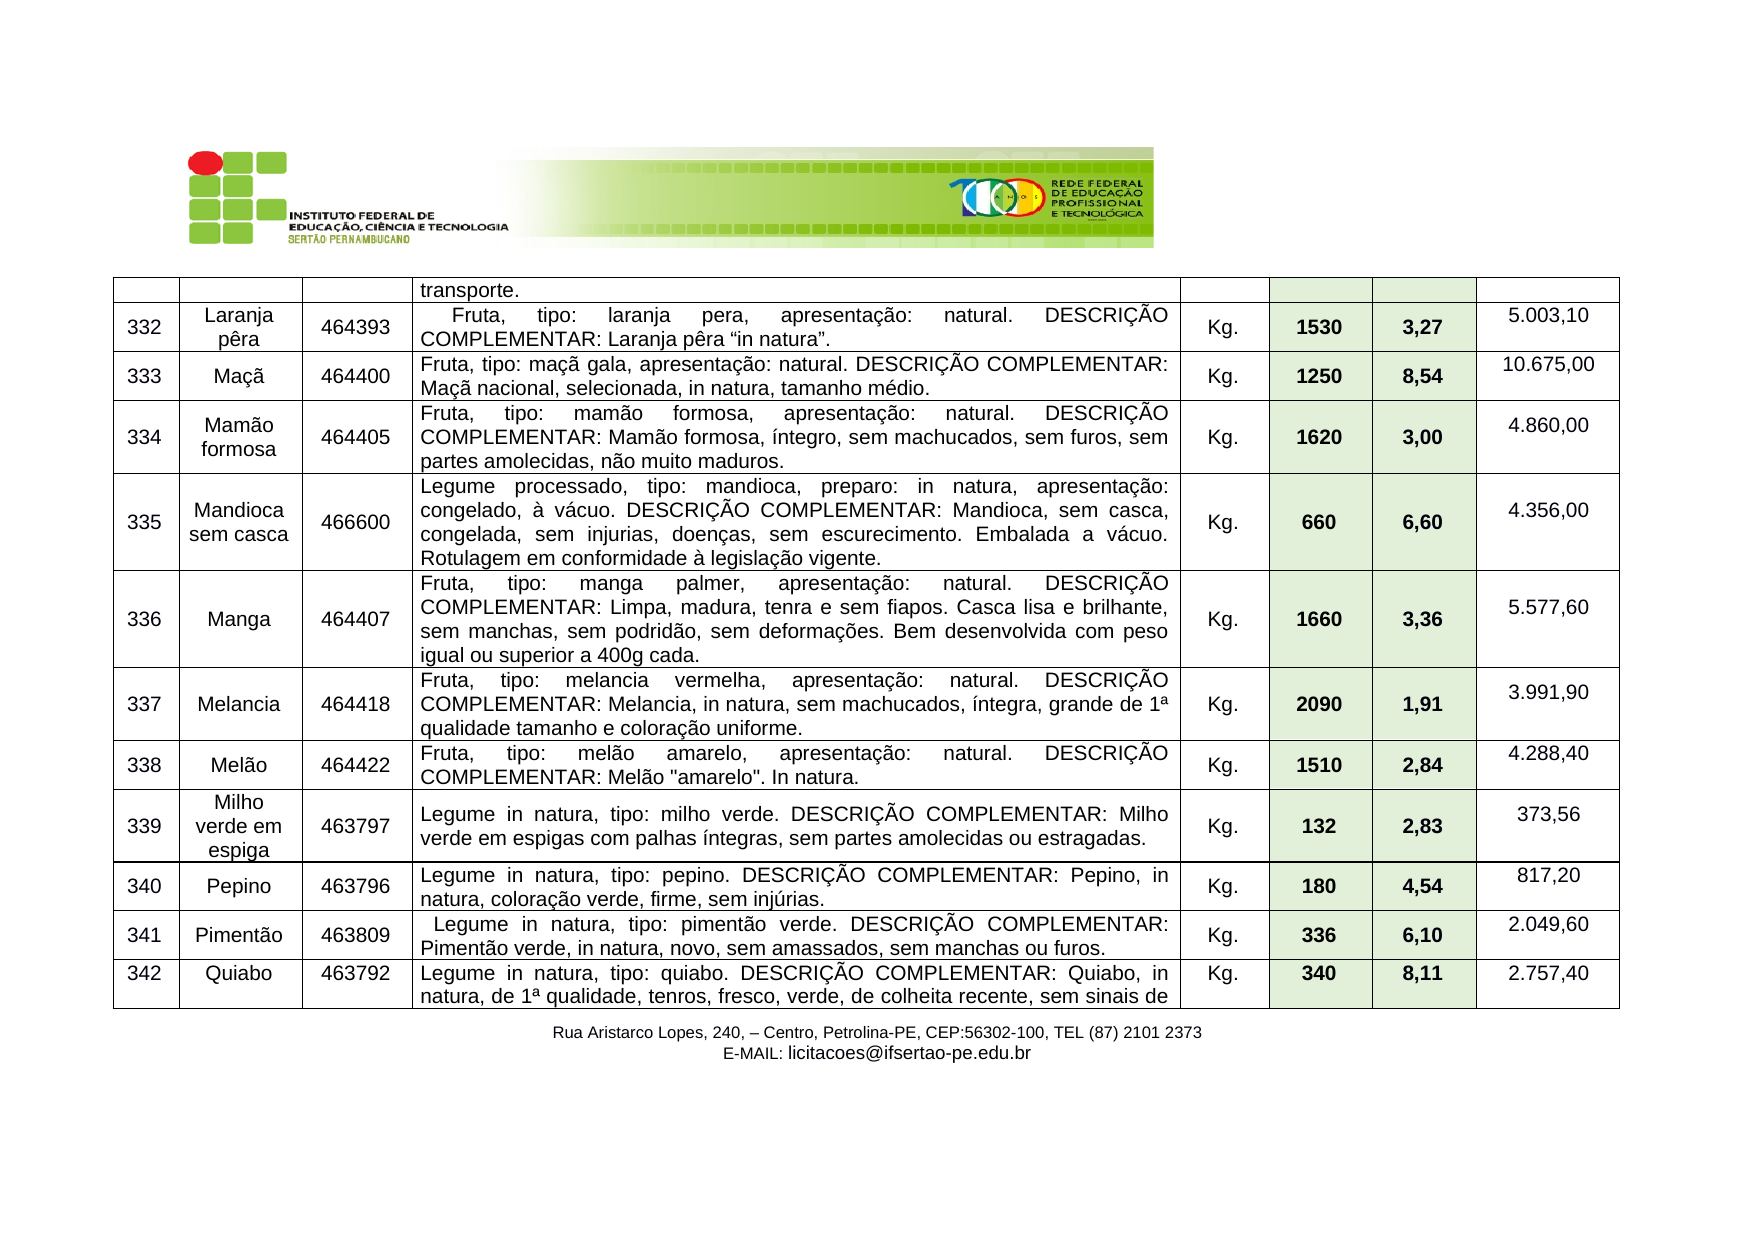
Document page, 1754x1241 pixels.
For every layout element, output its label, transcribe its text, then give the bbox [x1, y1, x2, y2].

table_cell 332 [114, 303, 179, 351]
table_cell 4.860,00 [1477, 401, 1619, 473]
table_cell Fruta, tipo: mamão formosa, apresentação: natural. DESCRIÇÃO COMPLEMENTAR: Mamão formosa, íntegro, sem machucados, sem furos, sem partes amolecidas, não muito maduros. [413, 401, 1180, 473]
table_cell 2,83 [1373, 790, 1476, 861]
table_cell 2.757,40 [1477, 960, 1619, 1008]
table_cell 1,91 [1373, 668, 1476, 739]
table_cell 333 [114, 352, 179, 400]
table_cell 3,36 [1373, 571, 1476, 667]
table_cell 466600 [303, 474, 412, 570]
table_cell Legume in natura, tipo: pimentão verde. DESCRIÇÃO COMPLEMENTAR: Pimentão verde, in natura, novo, sem amassados, sem manchas ou furos. [413, 911, 1180, 959]
table_cell Kg. [1181, 303, 1269, 351]
picture [177, 147, 1154, 248]
table_cell 2.049,60 [1477, 911, 1619, 959]
table_cell Kg. [1181, 571, 1269, 667]
table_cell 1510 [1270, 741, 1372, 788]
table_cell 464400 [303, 352, 412, 400]
table_cell 463796 [303, 863, 412, 910]
table_cell 10.675,00 [1477, 352, 1619, 400]
table_cell Manga [180, 571, 302, 667]
table_cell 1530 [1270, 303, 1372, 351]
table_cell Kg. [1181, 790, 1269, 861]
table_cell [1181, 278, 1269, 302]
table_cell Melancia [180, 668, 302, 739]
table_cell 1250 [1270, 352, 1372, 400]
table_cell 5.577,60 [1477, 571, 1619, 667]
table_cell 464418 [303, 668, 412, 739]
table_cell 373,56 [1477, 790, 1619, 861]
table_cell Kg. [1181, 668, 1269, 739]
table_cell 339 [114, 790, 179, 861]
table_cell 3,00 [1373, 401, 1476, 473]
table_cell Kg. [1181, 911, 1269, 959]
table_cell 4.356,00 [1477, 474, 1619, 570]
table_cell Maçã [180, 352, 302, 400]
table_cell Legume in natura, tipo: pepino. DESCRIÇÃO COMPLEMENTAR: Pepino, in natura, coloração verde, firme, sem injúrias. [413, 863, 1180, 910]
table_cell [114, 278, 179, 302]
table_cell 336 [114, 571, 179, 667]
table_cell 463809 [303, 911, 412, 959]
table_cell Legume in natura, tipo: milho verde. DESCRIÇÃO COMPLEMENTAR: Milho verde em espigas com palhas íntegras, sem partes amolecidas ou estragadas. [413, 790, 1180, 861]
table_cell 3.991,90 [1477, 668, 1619, 739]
table_cell 660 [1270, 474, 1372, 570]
table_cell [1477, 278, 1619, 302]
table_cell 464422 [303, 741, 412, 788]
table_cell Fruta, tipo: melão amarelo, apresentação: natural. DESCRIÇÃO COMPLEMENTAR: Melão "amarelo". In natura. [413, 741, 1180, 788]
table_cell Kg. [1181, 474, 1269, 570]
table_cell 464405 [303, 401, 412, 473]
table_cell 340 [114, 863, 179, 910]
table_cell 817,20 [1477, 863, 1619, 910]
table_cell [1373, 278, 1476, 302]
table_cell [1270, 278, 1372, 302]
table_cell 2,84 [1373, 741, 1476, 788]
table_cell [180, 278, 302, 302]
table_cell 5.003,10 [1477, 303, 1619, 351]
table_cell 336 [1270, 911, 1372, 959]
table_cell 2090 [1270, 668, 1372, 739]
table_cell Kg. [1181, 352, 1269, 400]
table_cell 341 [114, 911, 179, 959]
table_cell 6,10 [1373, 911, 1476, 959]
table_cell 6,60 [1373, 474, 1476, 570]
table_cell 3,27 [1373, 303, 1476, 351]
table_cell Quiabo [180, 960, 302, 1008]
table_cell Kg. [1181, 741, 1269, 788]
table_cell Kg. [1181, 401, 1269, 473]
table_cell 8,11 [1373, 960, 1476, 1008]
table_cell Fruta, tipo: maçã gala, apresentação: natural. DESCRIÇÃO COMPLEMENTAR: Maçã nacional, selecionada, in natura, tamanho médio. [413, 352, 1180, 400]
table_cell Legume processado, tipo: mandioca, preparo: in natura, apresentação: congelado, à vácuo. DESCRIÇÃO COMPLEMENTAR: Mandioca, sem casca, congelada, sem injurias, doenças, sem escurecimento. Embalada a vácuo. Rotulagem em conformidade à legislação vigente. [413, 474, 1180, 570]
table_cell Mandioca sem casca [180, 474, 302, 570]
table_cell 342 [114, 960, 179, 1008]
table_cell 132 [1270, 790, 1372, 861]
table_cell Pepino [180, 863, 302, 910]
table_cell 1620 [1270, 401, 1372, 473]
table_cell 337 [114, 668, 179, 739]
table_cell Milho verde em espiga [180, 790, 302, 861]
table_cell Legume in natura, tipo: quiabo. DESCRIÇÃO COMPLEMENTAR: Quiabo, in natura, de 1ª qualidade, tenros, fresco, verde, de colheita recente, sem sinais de [413, 960, 1180, 1008]
table_cell 4.288,40 [1477, 741, 1619, 788]
table_cell [303, 278, 412, 302]
table_cell 1660 [1270, 571, 1372, 667]
table_cell Kg. [1181, 863, 1269, 910]
table_cell 338 [114, 741, 179, 788]
table_cell 464407 [303, 571, 412, 667]
table_cell Melão [180, 741, 302, 788]
table_cell 334 [114, 401, 179, 473]
table_cell Kg. [1181, 960, 1269, 1008]
table_cell 463797 [303, 790, 412, 861]
table_cell Fruta, tipo: melancia vermelha, apresentação: natural. DESCRIÇÃO COMPLEMENTAR: Melancia, in natura, sem machucados, íntegra, grande de 1ª qualidade tamanho e coloração uniforme. [413, 668, 1180, 739]
table_cell Laranja pêra [180, 303, 302, 351]
table_cell Fruta, tipo: laranja pera, apresentação: natural. DESCRIÇÃO COMPLEMENTAR: Laranja pêra “in natura”. [413, 303, 1180, 351]
table_cell Mamão formosa [180, 401, 302, 473]
table_cell 8,54 [1373, 352, 1476, 400]
table_cell Pimentão [180, 911, 302, 959]
table_cell 463792 [303, 960, 412, 1008]
table_cell Fruta, tipo: manga palmer, apresentação: natural. DESCRIÇÃO COMPLEMENTAR: Limpa, madura, tenra e sem fiapos. Casca lisa e brilhante, sem manchas, sem podridão, sem deformações. Bem desenvolvida com peso igual ou superior a 400g cada. [413, 571, 1180, 667]
table_cell 340 [1270, 960, 1372, 1008]
table_cell 335 [114, 474, 179, 570]
table_cell 464393 [303, 303, 412, 351]
table_cell transporte. [413, 278, 1180, 302]
table_cell 4,54 [1373, 863, 1476, 910]
table_cell 180 [1270, 863, 1372, 910]
